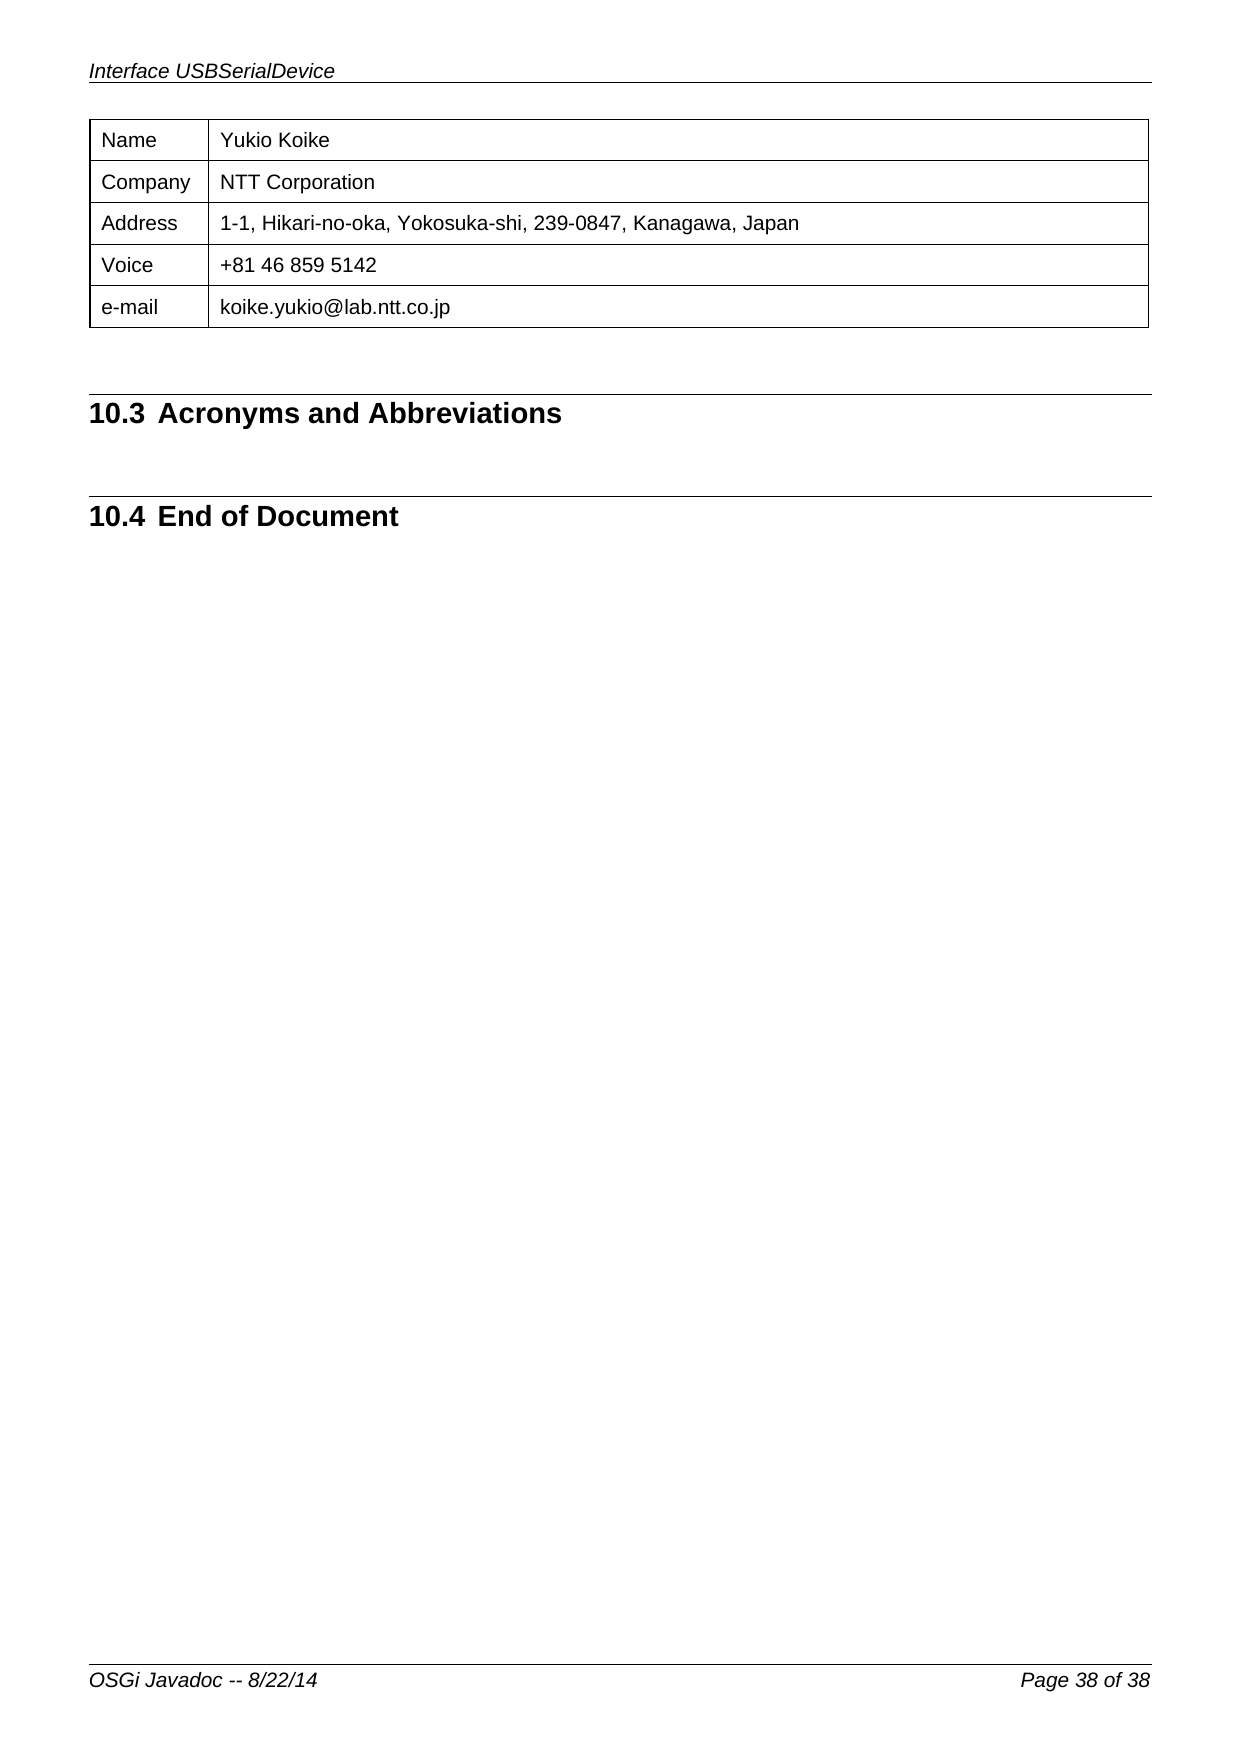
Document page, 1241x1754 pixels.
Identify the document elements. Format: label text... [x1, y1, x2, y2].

table_cell koike.yukio@lab.ntt.co.jp [209, 286, 1148, 327]
subtitle Acronyms and Abbreviations [88, 395, 1152, 430]
table_cell e-mail [91, 286, 208, 327]
table_cell NTT Corporation [209, 161, 1148, 202]
table_cell Address [91, 203, 208, 243]
table_cell +81 46 859 5142 [209, 245, 1148, 285]
table_cell 1-1, Hikari-no-oka, Yokosuka-shi, 239-0847, Kanagawa, Japan [209, 203, 1148, 243]
subtitle End of Document [88, 497, 1152, 532]
table_cell Company [91, 161, 208, 202]
table_header Yukio Koike [209, 120, 1148, 160]
table_cell Voice [91, 245, 208, 285]
table_header Name [91, 120, 208, 160]
